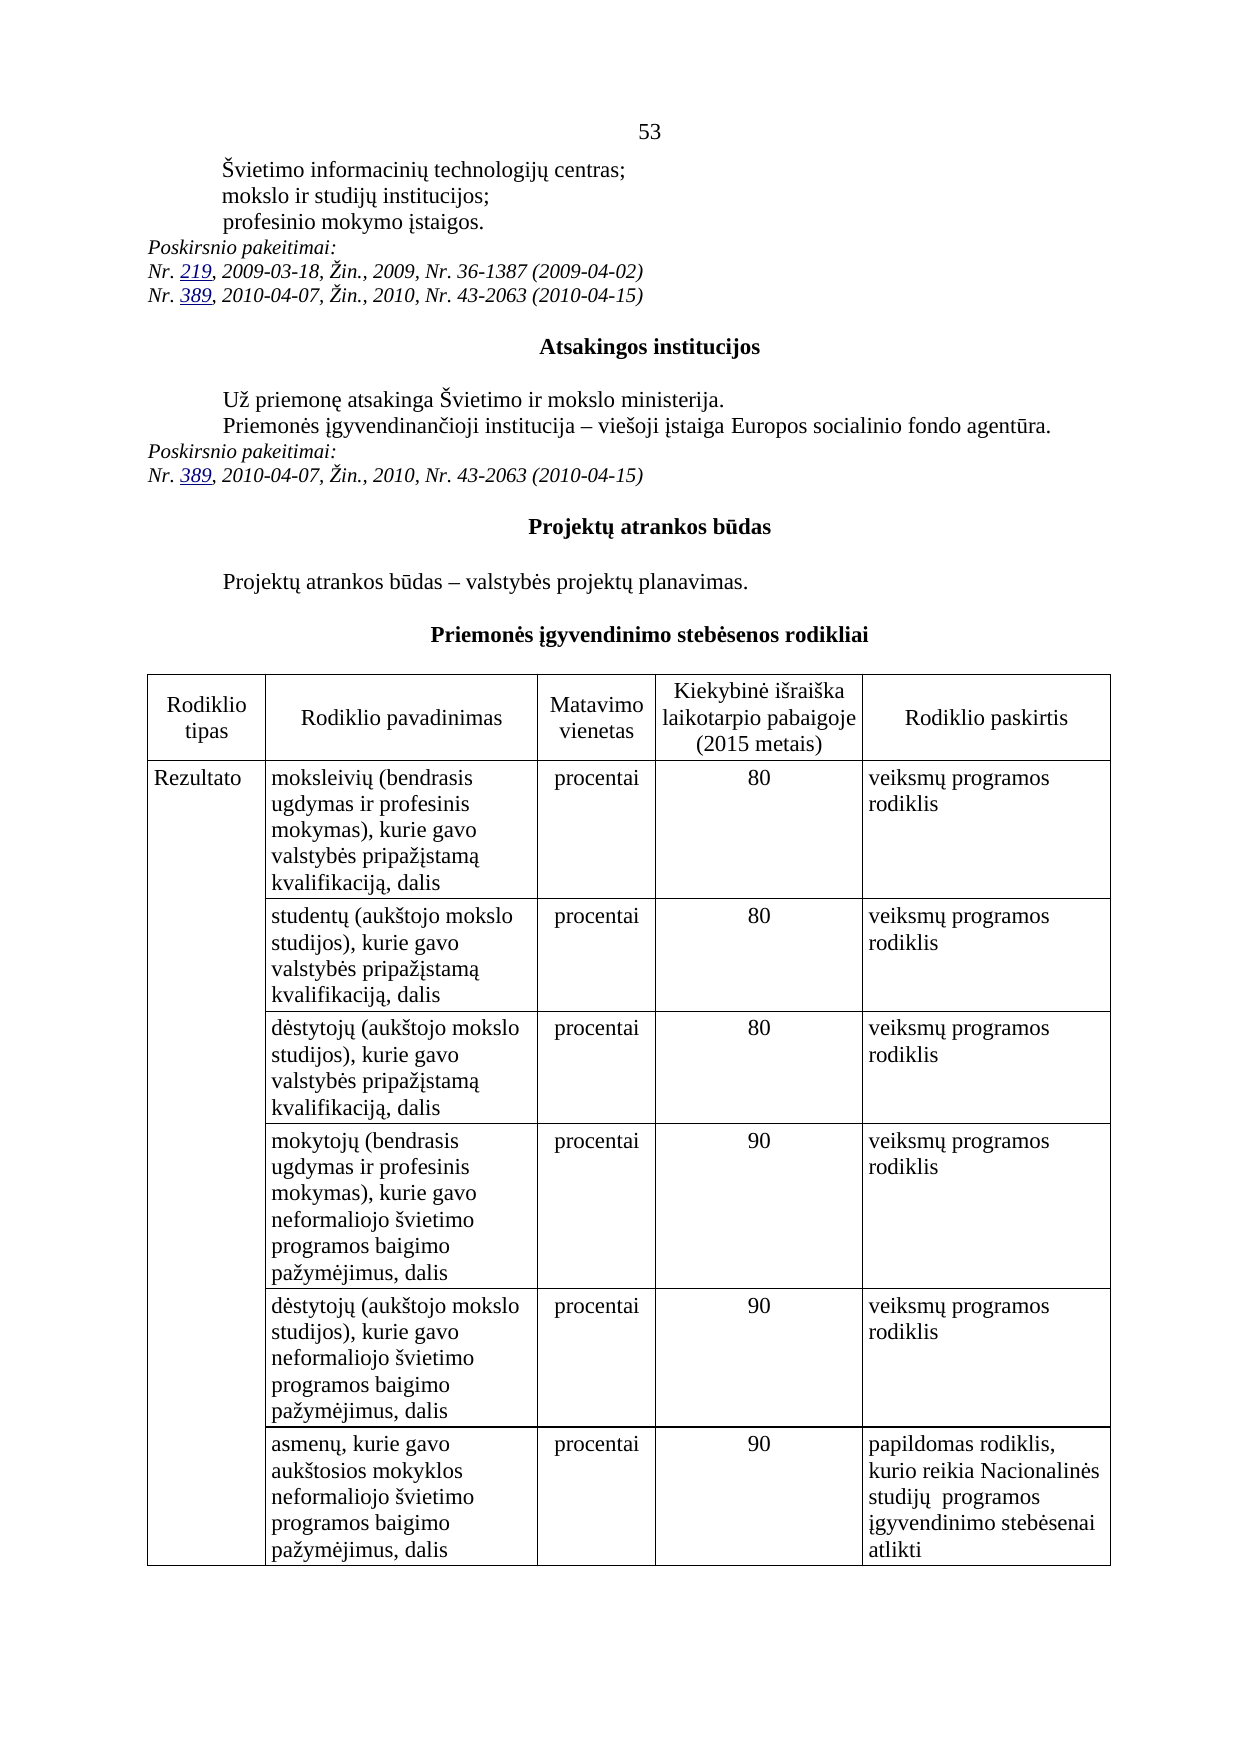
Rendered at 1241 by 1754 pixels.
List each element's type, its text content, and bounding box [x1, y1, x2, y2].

table_header Rodiklio paskirtis [863, 675, 1110, 759]
table_cell asmenų, kurie gavo aukštosios mokyklos neformaliojo švietimo programos baigimo pažymėjimus, dalis [266, 1428, 537, 1565]
table_cell veiksmų programos rodiklis [863, 1289, 1110, 1426]
table_cell moksleivių (bendrasis ugdymas ir profesinis mokymas), kurie gavo valstybės pripažįstamą kvalifikaciją, dalis [266, 761, 537, 898]
table_cell 80 [656, 1012, 862, 1123]
text Švietimo informacinių technologijų centras; [148, 156, 1152, 182]
table_cell 90 [656, 1289, 862, 1426]
table_cell procentai [538, 1124, 655, 1288]
table_header Rodiklio tipas [148, 675, 265, 759]
table_cell mokytojų (bendrasis ugdymas ir profesinis mokymas), kurie gavo neformaliojo švietimo programos baigimo pažymėjimus, dalis [266, 1124, 537, 1288]
table_cell dėstytojų (aukštojo mokslo studijos), kurie gavo valstybės pripažįstamą kvalifikaciją, dalis [266, 1012, 537, 1123]
table_cell Rezultato [148, 761, 265, 1565]
text profesinio mokymo įstaigos. [185, 208, 1152, 235]
table_header Kiekybinė išraiška laikotarpio pabaigoje (2015 metais) [656, 675, 862, 759]
text mokslo ir studijų institucijos; [148, 182, 1152, 208]
text Nr. 389, 2010-04-07, Žin., 2010, Nr. 43-2063 (2010-04-15) [148, 283, 1152, 307]
table_cell procentai [538, 761, 655, 898]
text Poskirsnio pakeitimai: [148, 235, 1152, 259]
text Nr. 389, 2010-04-07, Žin., 2010, Nr. 43-2063 (2010-04-15) [148, 463, 1152, 487]
text Priemonės įgyvendinimo stebėsenos rodikliai [148, 621, 1152, 647]
table_cell veiksmų programos rodiklis [863, 1124, 1110, 1288]
table_cell dėstytojų (aukštojo mokslo studijos), kurie gavo neformaliojo švietimo programos baigimo pažymėjimus, dalis [266, 1289, 537, 1426]
text Atsakingos institucijos [148, 333, 1152, 359]
table_cell 80 [656, 761, 862, 898]
table_cell studentų (aukštojo mokslo studijos), kurie gavo valstybės pripažįstamą kvalifikaciją, dalis [266, 899, 537, 1011]
table_header Rodiklio pavadinimas [266, 675, 537, 759]
text Priemonės įgyvendinančioji institucija – viešoji įstaiga Europos socialinio fondo agentūra. [148, 412, 1152, 439]
table_cell veiksmų programos rodiklis [863, 761, 1110, 898]
table_cell procentai [538, 1428, 655, 1565]
table_cell 80 [656, 899, 862, 1011]
table_cell veiksmų programos rodiklis [863, 1012, 1110, 1123]
text Nr. 219, 2009-03-18, Žin., 2009, Nr. 36-1387 (2009-04-02) [148, 259, 1152, 283]
text Poskirsnio pakeitimai: [148, 439, 1152, 463]
text Projektų atrankos būdas – valstybės projektų planavimas. [185, 568, 1152, 594]
table_cell 90 [656, 1124, 862, 1288]
table_cell veiksmų programos rodiklis [863, 899, 1110, 1011]
text Projektų atrankos būdas [148, 513, 1152, 539]
table_cell 90 [656, 1428, 862, 1565]
table_cell procentai [538, 1289, 655, 1426]
table_cell papildomas rodiklis, kurio reikia Nacionalinės studijų programos įgyvendinimo stebėsenai atlikti [863, 1428, 1110, 1565]
table_header Matavimo vienetas [538, 675, 655, 759]
text Už priemonę atsakinga Švietimo ir mokslo ministerija. [148, 386, 1152, 412]
table_cell procentai [538, 1012, 655, 1123]
table_cell procentai [538, 899, 655, 1011]
